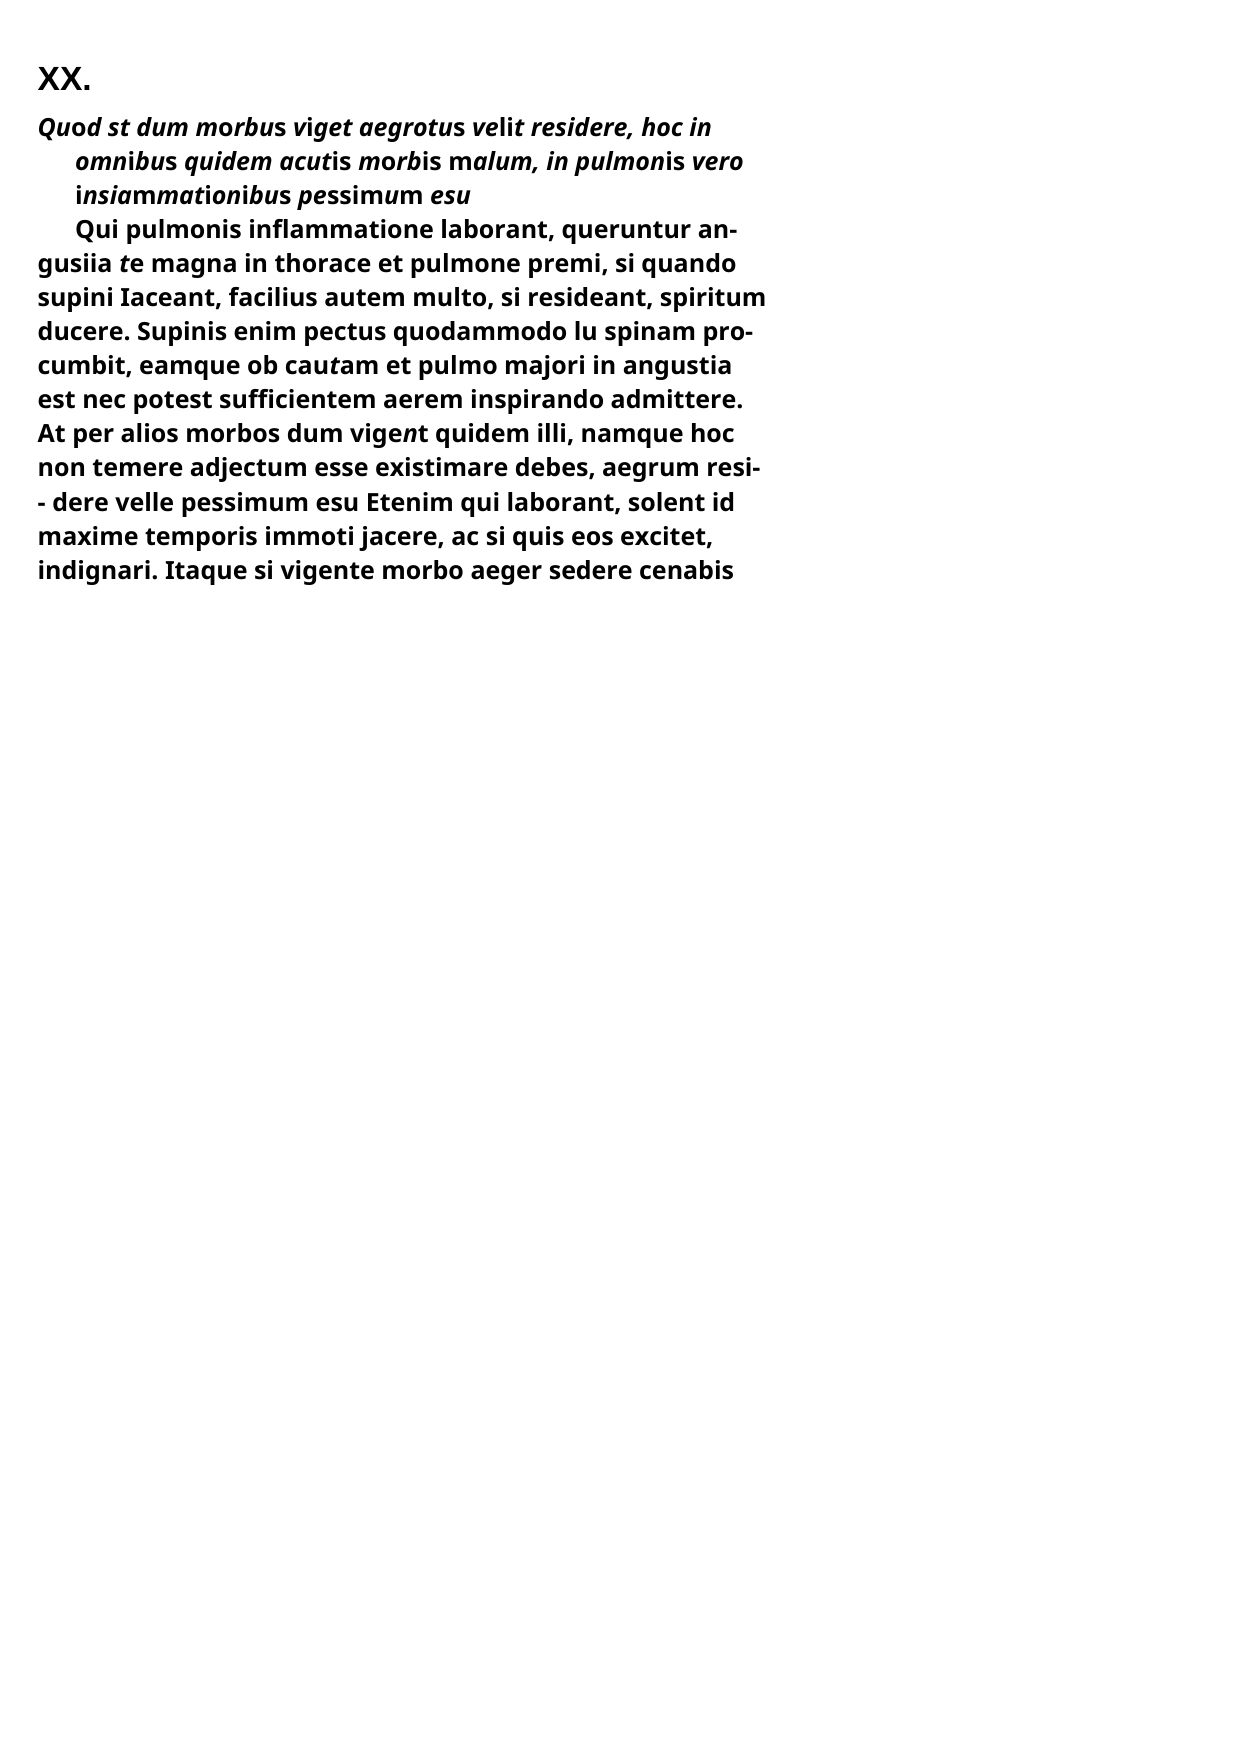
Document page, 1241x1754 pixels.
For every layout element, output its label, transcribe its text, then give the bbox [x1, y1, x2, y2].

text Qui pulmonis inflammatione laborant, queruntur an- gusiia te magna in thorace et pulmone premi, si quando supini Iaceant, facilius autem multo, si resideant, spiritum ducere. Supinis enim pectus quodammodo lu spinam pro- cumbit, eamque ob cautam et pulmo majori in angustia est nec potest sufficientem aerem inspirando admittere. At per alios morbos dum vigent quidem illi, namque hoc non temere adjectum esse existimare debes, aegrum resi- - dere velle pessimum esu Etenim qui laborant, solent id maxime temporis immoti jacere, ac si quis eos excitet, indignari. Itaque si vigente morbo aeger sedere cenabis [37, 212, 1203, 586]
text Quod st dum morbus viget aegrotus velit residere, hoc in omnibus quidem acutis morbis malum, in pulmonis vero insiammationibus pessimum esu [37, 109, 1203, 212]
subtitle XX. [37, 58, 1203, 97]
